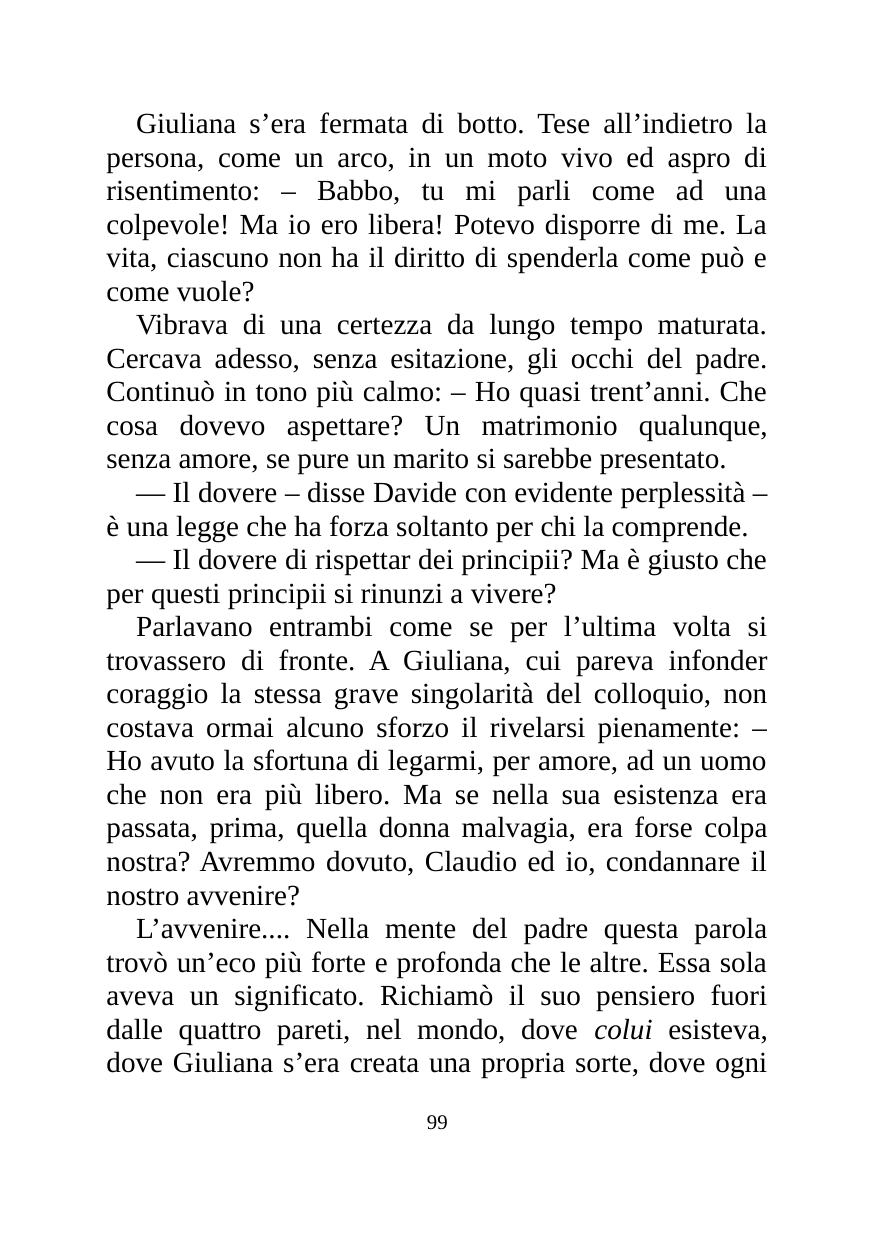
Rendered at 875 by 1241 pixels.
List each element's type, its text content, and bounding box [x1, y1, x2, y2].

text — Il dovere di rispettar dei principii? Ma è giusto che per questi principii si rinunzi a vivere? [106, 542, 768, 609]
text Giuliana s’era fermata di botto. Tese all’indietro la persona, come un arco, in un moto vivo ed aspro di risentimento: – Babbo, tu mi parli come ad una colpevole! Ma io ero libera! Potevo disporre di me. La vita, ciascuno non ha il diritto di spenderla come può e come vuole? [106, 106, 768, 307]
text — Il dovere – disse Davide con evidente perplessità – è una legge che ha forza soltanto per chi la comprende. [106, 475, 768, 542]
text Parlavano entrambi come se per l’ultima volta si trovassero di fronte. A Giuliana, cui pareva infonder coraggio la stessa grave singolarità del colloquio, non costava ormai alcuno sforzo il rivelarsi pienamente: – Ho avuto la sfortuna di legarmi, per amore, ad un uomo che non era più libero. Ma se nella sua esistenza era passata, prima, quella donna malvagia, era forse colpa nostra? Avremmo dovuto, Claudio ed io, condannare il nostro avvenire? [106, 609, 768, 911]
text Vibrava di una certezza da lungo tempo maturata. Cercava adesso, senza esitazione, gli occhi del padre. Continuò in tono più calmo: – Ho quasi trent’anni. Che cosa dovevo aspettare? Un matrimonio qualunque, senza amore, se pure un marito si sarebbe presentato. [106, 307, 768, 475]
text L’avvenire.... Nella mente del padre questa parola trovò un’eco più forte e profonda che le altre. Essa sola aveva un significato. Richiamò il suo pensiero fuori dalle quattro pareti, nel mondo, dove colui esisteva, dove Giuliana s’era creata una propria sorte, dove ogni [106, 911, 768, 1079]
